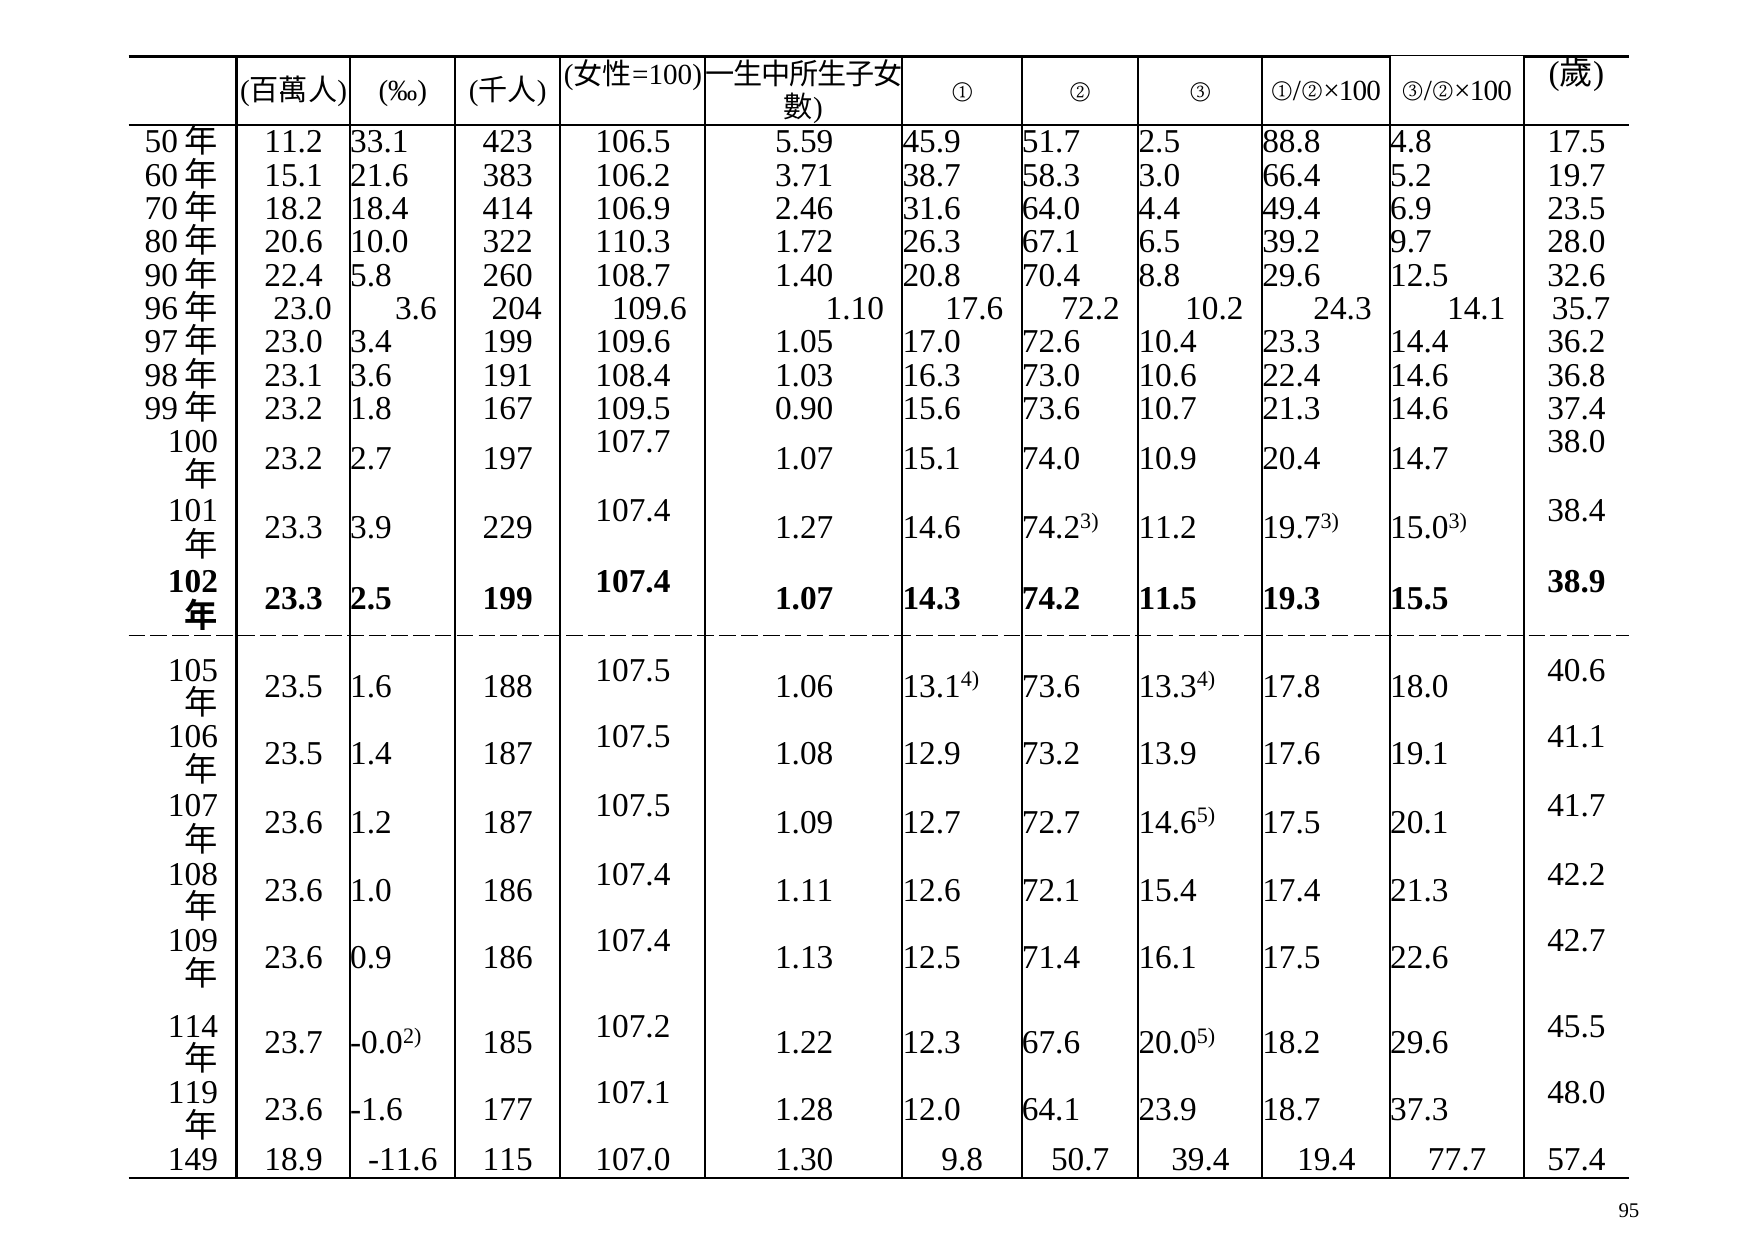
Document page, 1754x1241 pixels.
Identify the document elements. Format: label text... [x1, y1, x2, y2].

table_cell 22.4 [1263, 360, 1389, 393]
table_cell 3.6 [351, 293, 454, 326]
table_cell 17.6 [1263, 721, 1389, 788]
table_cell 12.5 [903, 925, 1021, 992]
table_cell 199 [456, 564, 559, 634]
table_cell 3.71 [706, 160, 901, 193]
table_cell 15.6 [903, 393, 1021, 426]
table_cell 58.3 [1023, 160, 1137, 193]
table_cell 102年 [129, 564, 235, 634]
table_cell 1.0 [351, 859, 454, 925]
table_cell 41.7 [1525, 788, 1628, 858]
table_cell 21.3 [1263, 393, 1389, 426]
table_cell 1.2 [351, 788, 454, 858]
table_cell 17.5 [1525, 126, 1628, 159]
table_cell 99年 [129, 393, 235, 426]
table_cell 188 [456, 635, 559, 721]
table_cell 23.2 [238, 426, 349, 493]
table_cell 4.4 [1139, 193, 1261, 226]
table_cell 12.9 [903, 721, 1021, 788]
table_cell 37.4 [1525, 393, 1628, 426]
table_cell 19.1 [1391, 721, 1523, 788]
table_cell 187 [456, 721, 559, 788]
table_cell 11.2 [1139, 493, 1261, 564]
table_cell 12.0 [903, 1077, 1021, 1144]
table_cell 107年 [129, 788, 235, 858]
table_cell 9.8 [903, 1144, 1021, 1177]
table_cell 33.1 [351, 126, 454, 159]
table_cell 13.9 [1139, 721, 1261, 788]
table_cell 67.1 [1023, 226, 1137, 259]
table_cell 2.5 [351, 564, 454, 634]
table_cell 12.6 [903, 859, 1021, 925]
table_cell 14.6 [903, 493, 1021, 564]
table_cell 185 [456, 992, 559, 1077]
table_cell 1.11 [706, 859, 901, 925]
table_cell 119年 [129, 1077, 235, 1144]
table_cell 107.5 [561, 721, 704, 788]
table_cell 3.4 [351, 326, 454, 359]
table_cell 23.6 [238, 788, 349, 858]
table_cell 72.1 [1023, 859, 1137, 925]
table_cell 36.8 [1525, 360, 1628, 393]
table_cell 13.14) [903, 635, 1021, 721]
table_cell 114年 [129, 992, 235, 1077]
table_cell 18.2 [238, 193, 349, 226]
table_cell 41.1 [1525, 721, 1628, 788]
table_cell 10.4 [1139, 326, 1261, 359]
table_cell 42.2 [1525, 859, 1628, 925]
table_cell 23.6 [238, 1077, 349, 1144]
table_cell 28.0 [1525, 226, 1628, 259]
table_cell 23.3 [238, 493, 349, 564]
table_cell 36.2 [1525, 326, 1628, 359]
table_cell 107.7 [561, 426, 704, 493]
table_cell 11.2 [238, 126, 349, 159]
table_cell 18.0 [1391, 635, 1523, 721]
table_cell 14.1 [1391, 293, 1523, 326]
table_cell 12.3 [903, 992, 1021, 1077]
table_cell 31.6 [903, 193, 1021, 226]
table_cell 64.1 [1023, 1077, 1137, 1144]
table_cell 19.73) [1263, 493, 1389, 564]
table_cell 70年 [129, 193, 235, 226]
table_cell 17.0 [903, 326, 1021, 359]
table_cell 77.7 [1391, 1144, 1523, 1177]
table_cell -0.02) [351, 992, 454, 1077]
table_cell 23.0 [238, 326, 349, 359]
table_header (歲) [1525, 58, 1628, 124]
table_cell 1.13 [706, 925, 901, 992]
table_cell 107.4 [561, 493, 704, 564]
table_cell 10.6 [1139, 360, 1261, 393]
table_cell 24.3 [1263, 293, 1389, 326]
table_cell 6.9 [1391, 193, 1523, 226]
table_cell 107.1 [561, 1077, 704, 1144]
table_cell ① [903, 58, 1021, 124]
table_cell 383 [456, 160, 559, 193]
table_cell 106.9 [561, 193, 704, 226]
table_cell 229 [456, 493, 559, 564]
table_cell 1.07 [706, 426, 901, 493]
table_cell 106年 [129, 721, 235, 788]
table_cell 12.7 [903, 788, 1021, 858]
table_cell 1.30 [706, 1144, 901, 1177]
table_cell 17.5 [1263, 925, 1389, 992]
table_cell 109.6 [561, 293, 704, 326]
table_cell ①/②×100 [1263, 58, 1389, 124]
table_cell 74.2 [1023, 564, 1137, 634]
table_cell 10.7 [1139, 393, 1261, 426]
table_cell 3.9 [351, 493, 454, 564]
table_cell 1.22 [706, 992, 901, 1077]
table_cell 19.4 [1263, 1144, 1389, 1177]
table_cell 23.0 [238, 293, 349, 326]
table_cell 108年 [129, 859, 235, 925]
table_cell 197 [456, 426, 559, 493]
table_cell 23.3 [238, 564, 349, 634]
table_cell 50.7 [1023, 1144, 1137, 1177]
table_cell 20.05) [1139, 992, 1261, 1077]
table_cell 39.4 [1139, 1144, 1261, 1177]
table_cell 48.0 [1525, 1077, 1628, 1144]
table_cell 49.4 [1263, 193, 1389, 226]
table_cell 5.2 [1391, 160, 1523, 193]
table_cell 2.46 [706, 193, 901, 226]
table_cell 0.9 [351, 925, 454, 992]
table_cell 1.03 [706, 360, 901, 393]
table_cell 80年 [129, 226, 235, 259]
table_cell ③ [1139, 58, 1261, 124]
table_cell 15.1 [903, 426, 1021, 493]
table_cell 177 [456, 1077, 559, 1144]
table_cell 17.8 [1263, 635, 1389, 721]
table_cell 64.0 [1023, 193, 1137, 226]
table_cell 1.4 [351, 721, 454, 788]
table_cell 71.4 [1023, 925, 1137, 992]
table_cell 107.5 [561, 635, 704, 721]
table_cell 10.9 [1139, 426, 1261, 493]
table_cell 108.4 [561, 360, 704, 393]
table_cell 14.6 [1391, 393, 1523, 426]
table_cell 45.9 [903, 126, 1021, 159]
table_cell 39.2 [1263, 226, 1389, 259]
table_cell 21.6 [351, 160, 454, 193]
table_cell 10.2 [1139, 293, 1261, 326]
table_cell 13.34) [1139, 635, 1261, 721]
table_cell 73.2 [1023, 721, 1137, 788]
table_cell 187 [456, 788, 559, 858]
table_cell 106.2 [561, 160, 704, 193]
table_cell 15.1 [238, 160, 349, 193]
table_cell 98年 [129, 360, 235, 393]
table_cell 50年 [129, 126, 235, 159]
table_cell 14.6 [1391, 360, 1523, 393]
table_cell 60年 [129, 160, 235, 193]
table_cell 1.06 [706, 635, 901, 721]
table_cell 109年 [129, 925, 235, 992]
table_cell 17.5 [1263, 788, 1389, 858]
table_cell 186 [456, 859, 559, 925]
table_cell ② [1023, 58, 1137, 124]
table_cell 23.5 [238, 635, 349, 721]
table_cell 204 [456, 293, 559, 326]
table_cell (千人) [456, 58, 559, 124]
table_cell 14.65) [1139, 788, 1261, 858]
table_cell 66.4 [1263, 160, 1389, 193]
table_cell 23.6 [238, 925, 349, 992]
table_cell 18.9 [238, 1144, 349, 1177]
table_cell 17.6 [903, 293, 1021, 326]
table_cell 107.5 [561, 788, 704, 858]
table_cell 100年 [129, 426, 235, 493]
table_cell 1.72 [706, 226, 901, 259]
table_cell 107.0 [561, 1144, 704, 1177]
table_cell 109.5 [561, 393, 704, 426]
table_cell 423 [456, 126, 559, 159]
table_cell 20.8 [903, 260, 1021, 293]
table_cell 74.0 [1023, 426, 1137, 493]
table_cell 20.6 [238, 226, 349, 259]
table_cell 一生中所生子女數) [706, 58, 901, 124]
table_cell 40.6 [1525, 635, 1628, 721]
table_cell 11.5 [1139, 564, 1261, 634]
table_cell 1.28 [706, 1077, 901, 1144]
table_cell 105年 [129, 635, 235, 721]
table_cell 1.07 [706, 564, 901, 634]
table_cell 109.6 [561, 326, 704, 359]
table_cell 23.2 [238, 393, 349, 426]
table_cell 149 [129, 1144, 235, 1177]
table_cell 1.27 [706, 493, 901, 564]
table_cell 4.8 [1391, 126, 1523, 159]
table_cell 8.8 [1139, 260, 1261, 293]
table_cell 107.2 [561, 992, 704, 1077]
table_cell 16.1 [1139, 925, 1261, 992]
table_cell 1.09 [706, 788, 901, 858]
table_cell 23.9 [1139, 1077, 1261, 1144]
table_cell 5.8 [351, 260, 454, 293]
table_cell (‰) [351, 58, 454, 124]
table_cell 106.5 [561, 126, 704, 159]
table_cell 17.4 [1263, 859, 1389, 925]
table_cell 51.7 [1023, 126, 1137, 159]
table_cell 107.4 [561, 859, 704, 925]
table_cell 26.3 [903, 226, 1021, 259]
table_cell 90年 [129, 260, 235, 293]
table_cell 23.1 [238, 360, 349, 393]
table_cell 73.6 [1023, 393, 1137, 426]
table_cell 108.7 [561, 260, 704, 293]
table_cell 12.5 [1391, 260, 1523, 293]
table_cell 37.3 [1391, 1077, 1523, 1144]
table_cell 15.5 [1391, 564, 1523, 634]
table_cell 96年 [129, 293, 235, 326]
table_cell 38.4 [1525, 493, 1628, 564]
table_cell 115 [456, 1144, 559, 1177]
table_cell 16.3 [903, 360, 1021, 393]
table_cell 38.7 [903, 160, 1021, 193]
table_cell 70.4 [1023, 260, 1137, 293]
table_cell 29.6 [1391, 992, 1523, 1077]
table_cell 32.6 [1525, 260, 1628, 293]
table_cell 23.6 [238, 859, 349, 925]
table_cell 73.6 [1023, 635, 1137, 721]
table_cell 414 [456, 193, 559, 226]
table_cell 18.4 [351, 193, 454, 226]
table_cell 15.03) [1391, 493, 1523, 564]
table_cell 74.23) [1023, 493, 1137, 564]
table_cell 67.6 [1023, 992, 1137, 1077]
table_cell 6.5 [1139, 226, 1261, 259]
table_cell 167 [456, 393, 559, 426]
table_cell 19.7 [1525, 160, 1628, 193]
table_cell 23.7 [238, 992, 349, 1077]
table_cell 23.5 [1525, 193, 1628, 226]
table_cell 2.5 [1139, 126, 1261, 159]
table_header [129, 58, 235, 124]
table_cell 21.3 [1391, 859, 1523, 925]
table_cell 3.0 [1139, 160, 1261, 193]
table_cell 14.4 [1391, 326, 1523, 359]
table_cell 15.4 [1139, 859, 1261, 925]
table_cell 22.6 [1391, 925, 1523, 992]
table_cell 2.7 [351, 426, 454, 493]
table_cell 18.7 [1263, 1077, 1389, 1144]
table_cell 1.40 [706, 260, 901, 293]
table_cell 9.7 [1391, 226, 1523, 259]
table_cell 20.4 [1263, 426, 1389, 493]
table_cell 10.0 [351, 226, 454, 259]
table_cell 14.3 [903, 564, 1021, 634]
table_cell 5.59 [706, 126, 901, 159]
table_cell -11.6 [351, 1144, 454, 1177]
table_cell 72.7 [1023, 788, 1137, 858]
table_cell (女性=100) [561, 58, 704, 124]
table_cell 199 [456, 326, 559, 359]
table_cell 101年 [129, 493, 235, 564]
table_cell 1.8 [351, 393, 454, 426]
table_cell 42.7 [1525, 925, 1628, 992]
table_cell 29.6 [1263, 260, 1389, 293]
table_cell 72.6 [1023, 326, 1137, 359]
table_cell 107.4 [561, 564, 704, 634]
table_cell 97年 [129, 326, 235, 359]
table_cell 72.2 [1023, 293, 1137, 326]
table_cell (百萬人) [238, 58, 349, 124]
table_cell 1.08 [706, 721, 901, 788]
table_cell 1.05 [706, 326, 901, 359]
table_cell 57.4 [1525, 1144, 1628, 1177]
table_cell 110.3 [561, 226, 704, 259]
table_cell -1.6 [351, 1077, 454, 1144]
table_cell 191 [456, 360, 559, 393]
table_cell 322 [456, 226, 559, 259]
table_cell 23.3 [1263, 326, 1389, 359]
table_cell 38.9 [1525, 564, 1628, 634]
table_cell 73.0 [1023, 360, 1137, 393]
table_cell 45.5 [1525, 992, 1628, 1077]
table_cell 3.6 [351, 360, 454, 393]
table_cell 35.7 [1525, 293, 1628, 326]
table_cell 260 [456, 260, 559, 293]
table_cell 22.4 [238, 260, 349, 293]
table_cell 107.4 [561, 925, 704, 992]
table_cell 1.10 [706, 293, 901, 326]
table_cell 88.8 [1263, 126, 1389, 159]
table_cell 19.3 [1263, 564, 1389, 634]
table_cell ③/②×100 [1391, 56, 1523, 124]
table_cell 14.7 [1391, 426, 1523, 493]
table_cell 1.6 [351, 635, 454, 721]
table_cell 23.5 [238, 721, 349, 788]
table_cell 38.0 [1525, 426, 1628, 493]
table_cell 20.1 [1391, 788, 1523, 858]
table_cell 18.2 [1263, 992, 1389, 1077]
table_cell 0.90 [706, 393, 901, 426]
table_cell 186 [456, 925, 559, 992]
